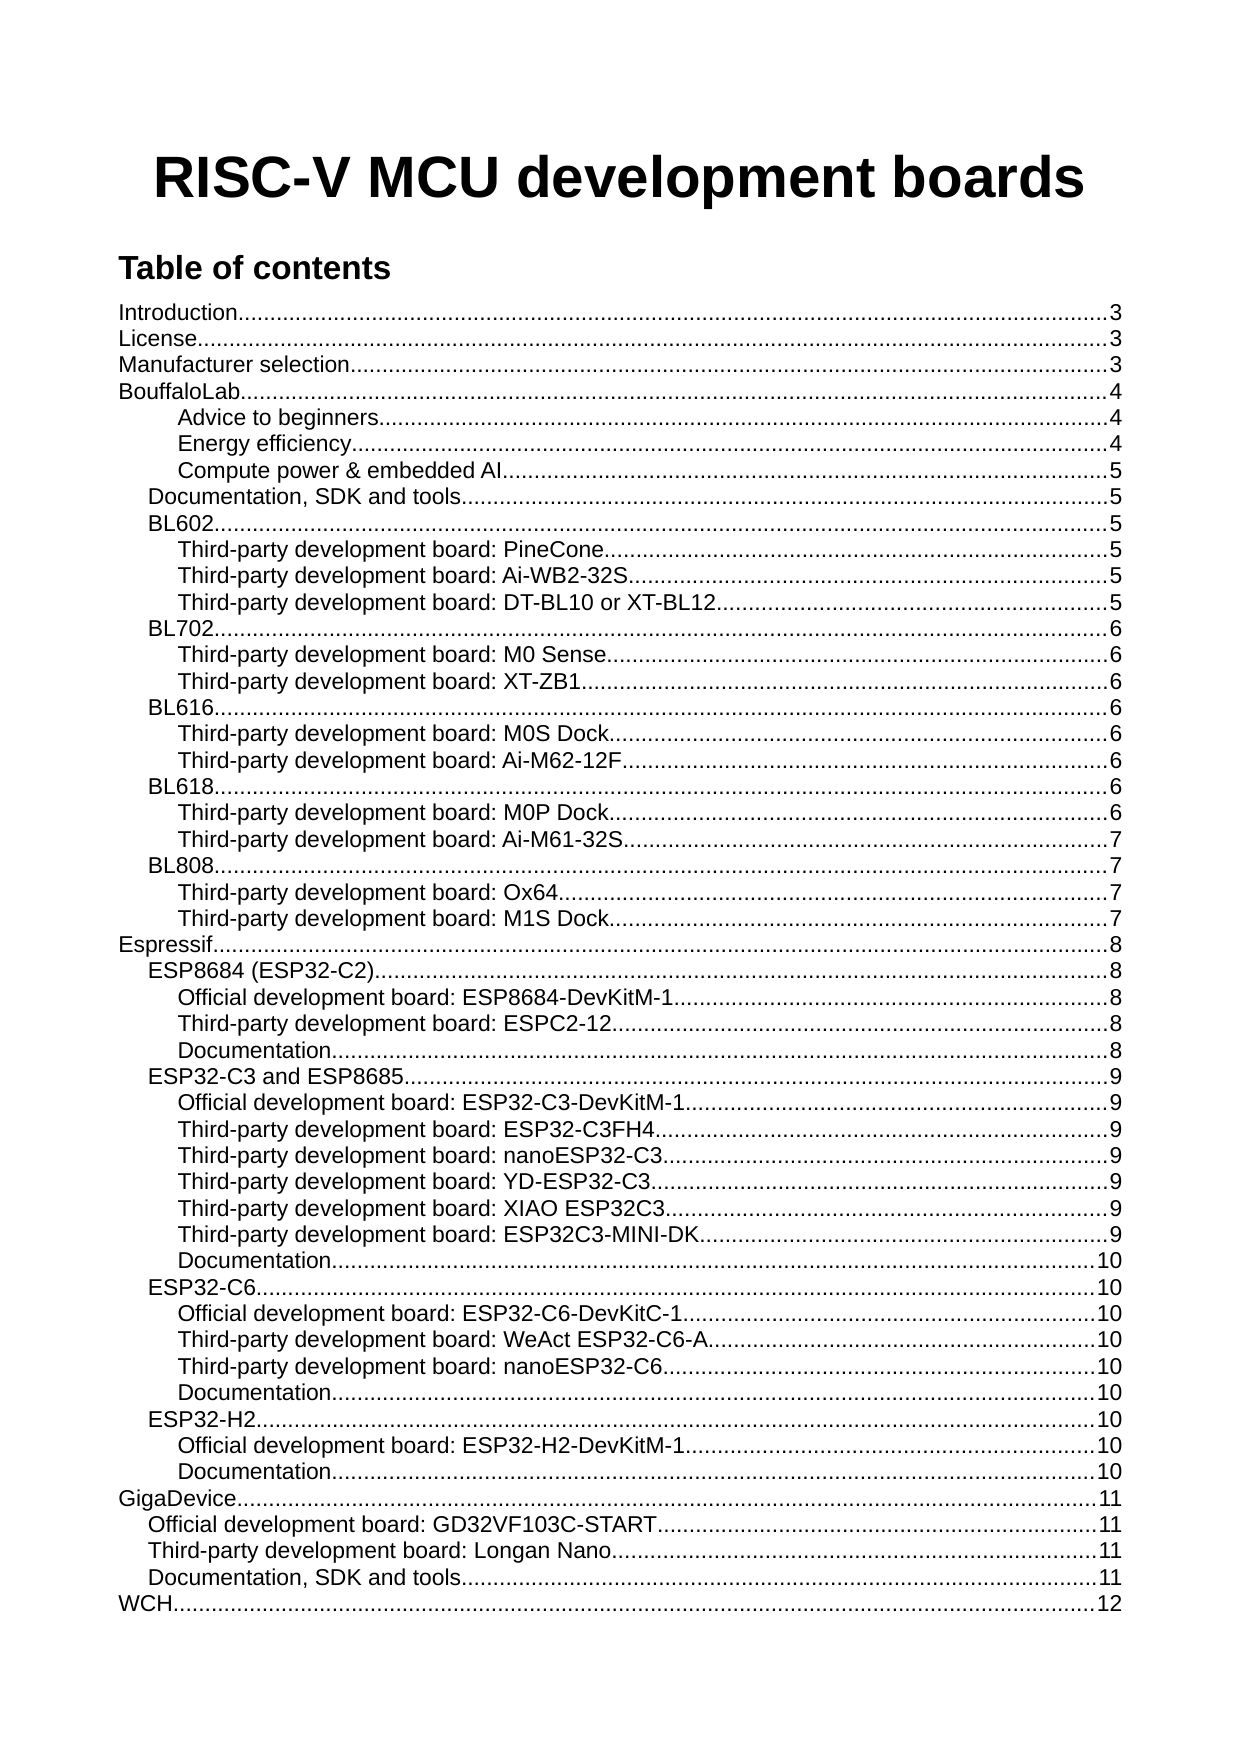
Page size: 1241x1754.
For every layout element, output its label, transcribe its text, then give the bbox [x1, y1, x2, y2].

text Documentation 10 [177, 1458, 1122, 1484]
text License 3 [118, 325, 1122, 351]
text Third-party development board: XT-ZB1 6 [177, 668, 1122, 694]
text Third-party development board: ESP32C3-MINI-DK 9 [177, 1221, 1122, 1247]
text Third-party development board: YD-ESP32-C3 9 [177, 1168, 1122, 1195]
text Third-party development board: ESPC2-12 8 [177, 1010, 1122, 1037]
text Third-party development board: XIAO ESP32C3 9 [177, 1195, 1122, 1221]
text ESP32-C6 10 [148, 1274, 1122, 1300]
subtitle Table of contents [118, 248, 1122, 286]
text Third-party development board: Ai-M62-12F 6 [177, 747, 1122, 773]
text Third-party development board: M0S Dock 6 [177, 720, 1122, 747]
text Third-party development board: Longan Nano 11 [148, 1537, 1122, 1564]
text BL616 6 [148, 694, 1122, 720]
text Third-party development board: PineCone 5 [177, 536, 1122, 562]
text ESP8684 (ESP32-C2) 8 [148, 957, 1122, 984]
text ESP32-C3 and ESP8685 9 [148, 1063, 1122, 1089]
text BL702 6 [148, 615, 1122, 641]
text Compute power & embedded AI 5 [177, 457, 1122, 483]
text GigaDevice 11 [118, 1484, 1122, 1511]
text Documentation, SDK and tools 11 [148, 1564, 1122, 1590]
text Documentation 10 [177, 1247, 1122, 1274]
text Documentation 10 [177, 1379, 1122, 1406]
text Official development board: ESP8684-DevKitM-1 8 [177, 984, 1122, 1010]
text ESP32-H2 10 [148, 1406, 1122, 1432]
text Third-party development board: M0P Dock 6 [177, 799, 1122, 826]
text Third-party development board: DT-BL10 or XT-BL12 5 [177, 588, 1122, 615]
text Documentation 8 [177, 1037, 1122, 1063]
text Third-party development board: nanoESP32-C3 9 [177, 1142, 1122, 1168]
text Third-party development board: nanoESP32-C6 10 [177, 1353, 1122, 1379]
text Official development board: ESP32-C6-DevKitC-1 10 [177, 1300, 1122, 1326]
text BL602 5 [148, 509, 1122, 536]
title RISC-V MCU development boards [118, 143, 1122, 210]
text Introduction 3 [118, 299, 1122, 325]
text BL618 6 [148, 773, 1122, 799]
text Third-party development board: Ai-M61-32S 7 [177, 826, 1122, 852]
text Third-party development board: WeAct ESP32-C6-A 10 [177, 1326, 1122, 1353]
text BL808 7 [148, 852, 1122, 878]
text Third-party development board: M0 Sense 6 [177, 641, 1122, 668]
text Espressif 8 [118, 931, 1122, 957]
text Official development board: ESP32-C3-DevKitM-1 9 [177, 1089, 1122, 1116]
text Third-party development board: M1S Dock 7 [177, 905, 1122, 931]
text WCH 12 [118, 1590, 1122, 1616]
text Official development board: ESP32-H2-DevKitM-1 10 [177, 1432, 1122, 1458]
text Manufacturer selection 3 [118, 351, 1122, 378]
text Energy efficiency 4 [177, 430, 1122, 457]
text Third-party development board: ESP32-C3FH4 9 [177, 1116, 1122, 1142]
text Official development board: GD32VF103C-START 11 [148, 1511, 1122, 1537]
text Documentation, SDK and tools 5 [148, 483, 1122, 509]
text Advice to beginners 4 [177, 404, 1122, 430]
text Third-party development board: Ai-WB2-32S 5 [177, 562, 1122, 588]
text Third-party development board: Ox64 7 [177, 878, 1122, 905]
text BouffaloLab 4 [118, 378, 1122, 404]
